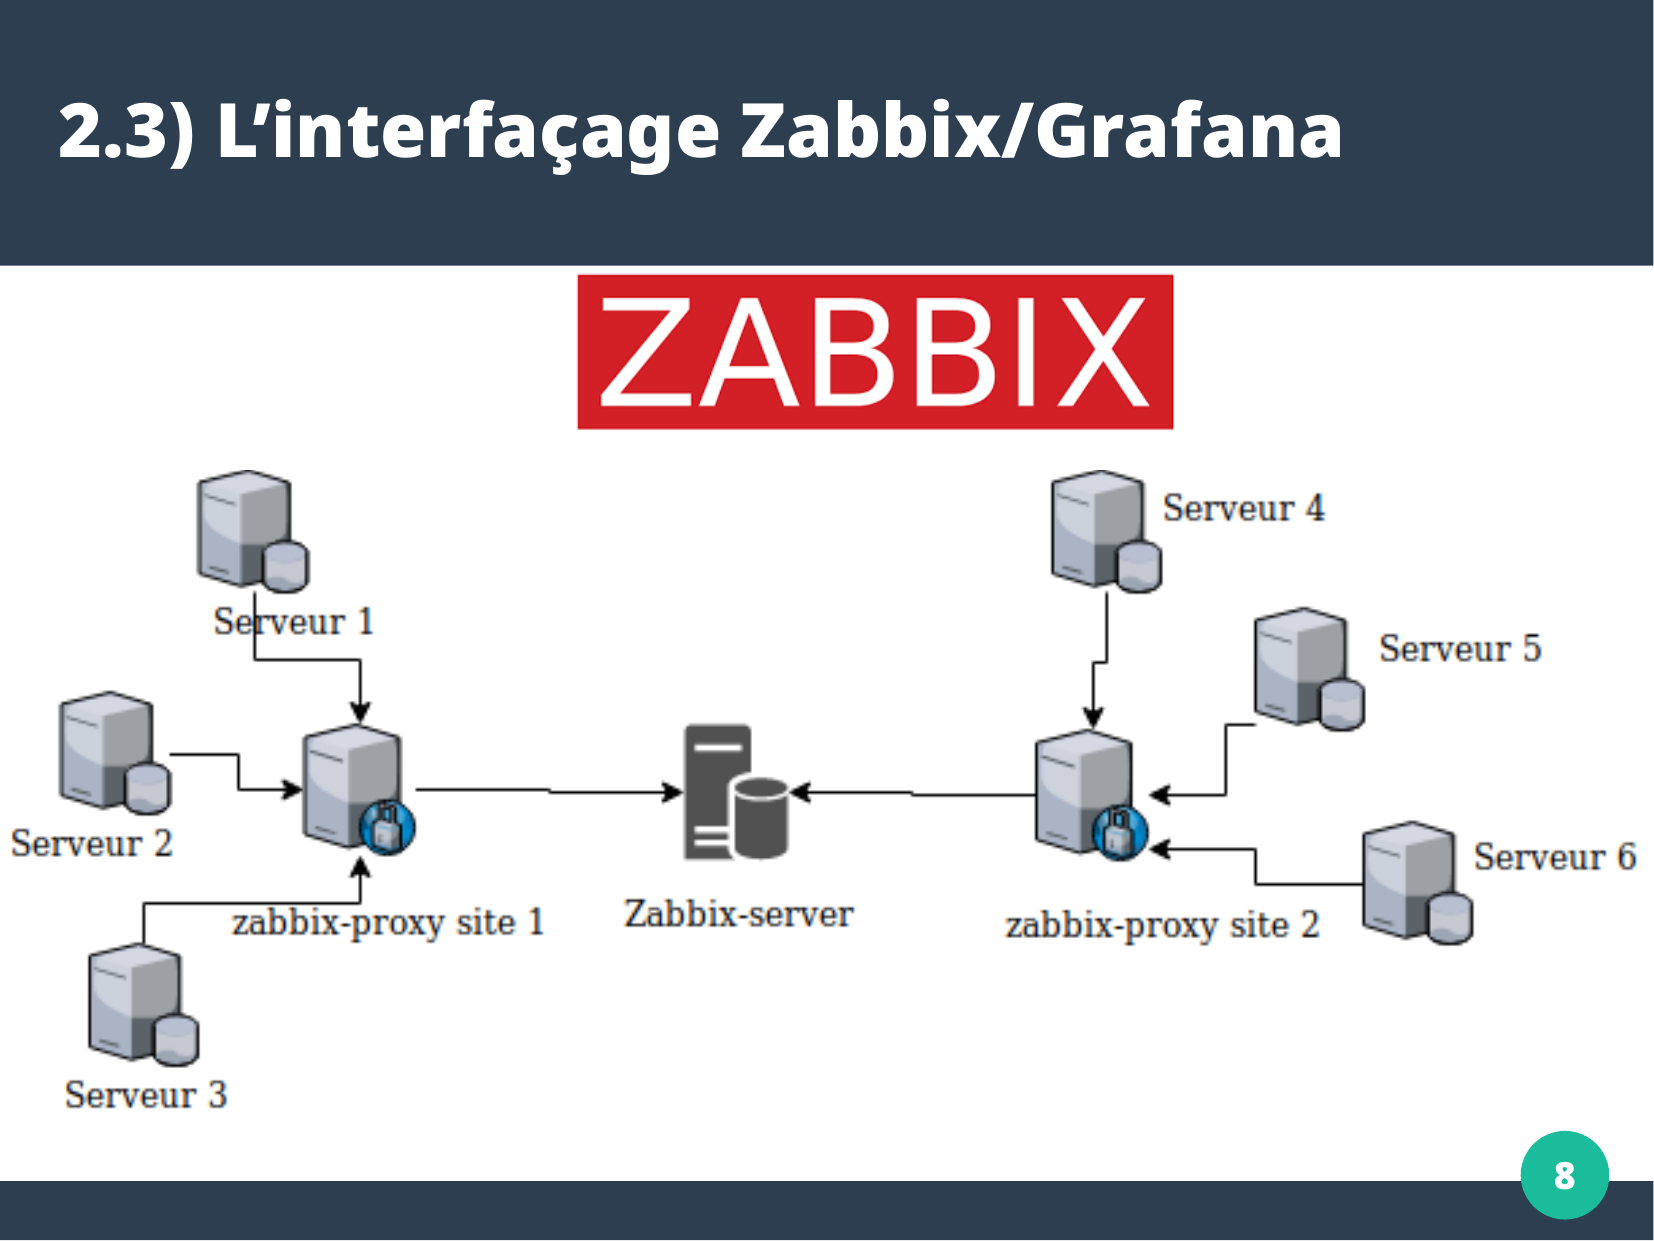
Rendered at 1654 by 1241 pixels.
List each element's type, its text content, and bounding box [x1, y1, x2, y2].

picture [574, 271, 1182, 438]
picture [0, 470, 1650, 1123]
title 2.3) L’interfaçage Zabbix/Grafana [59, 49, 1595, 207]
